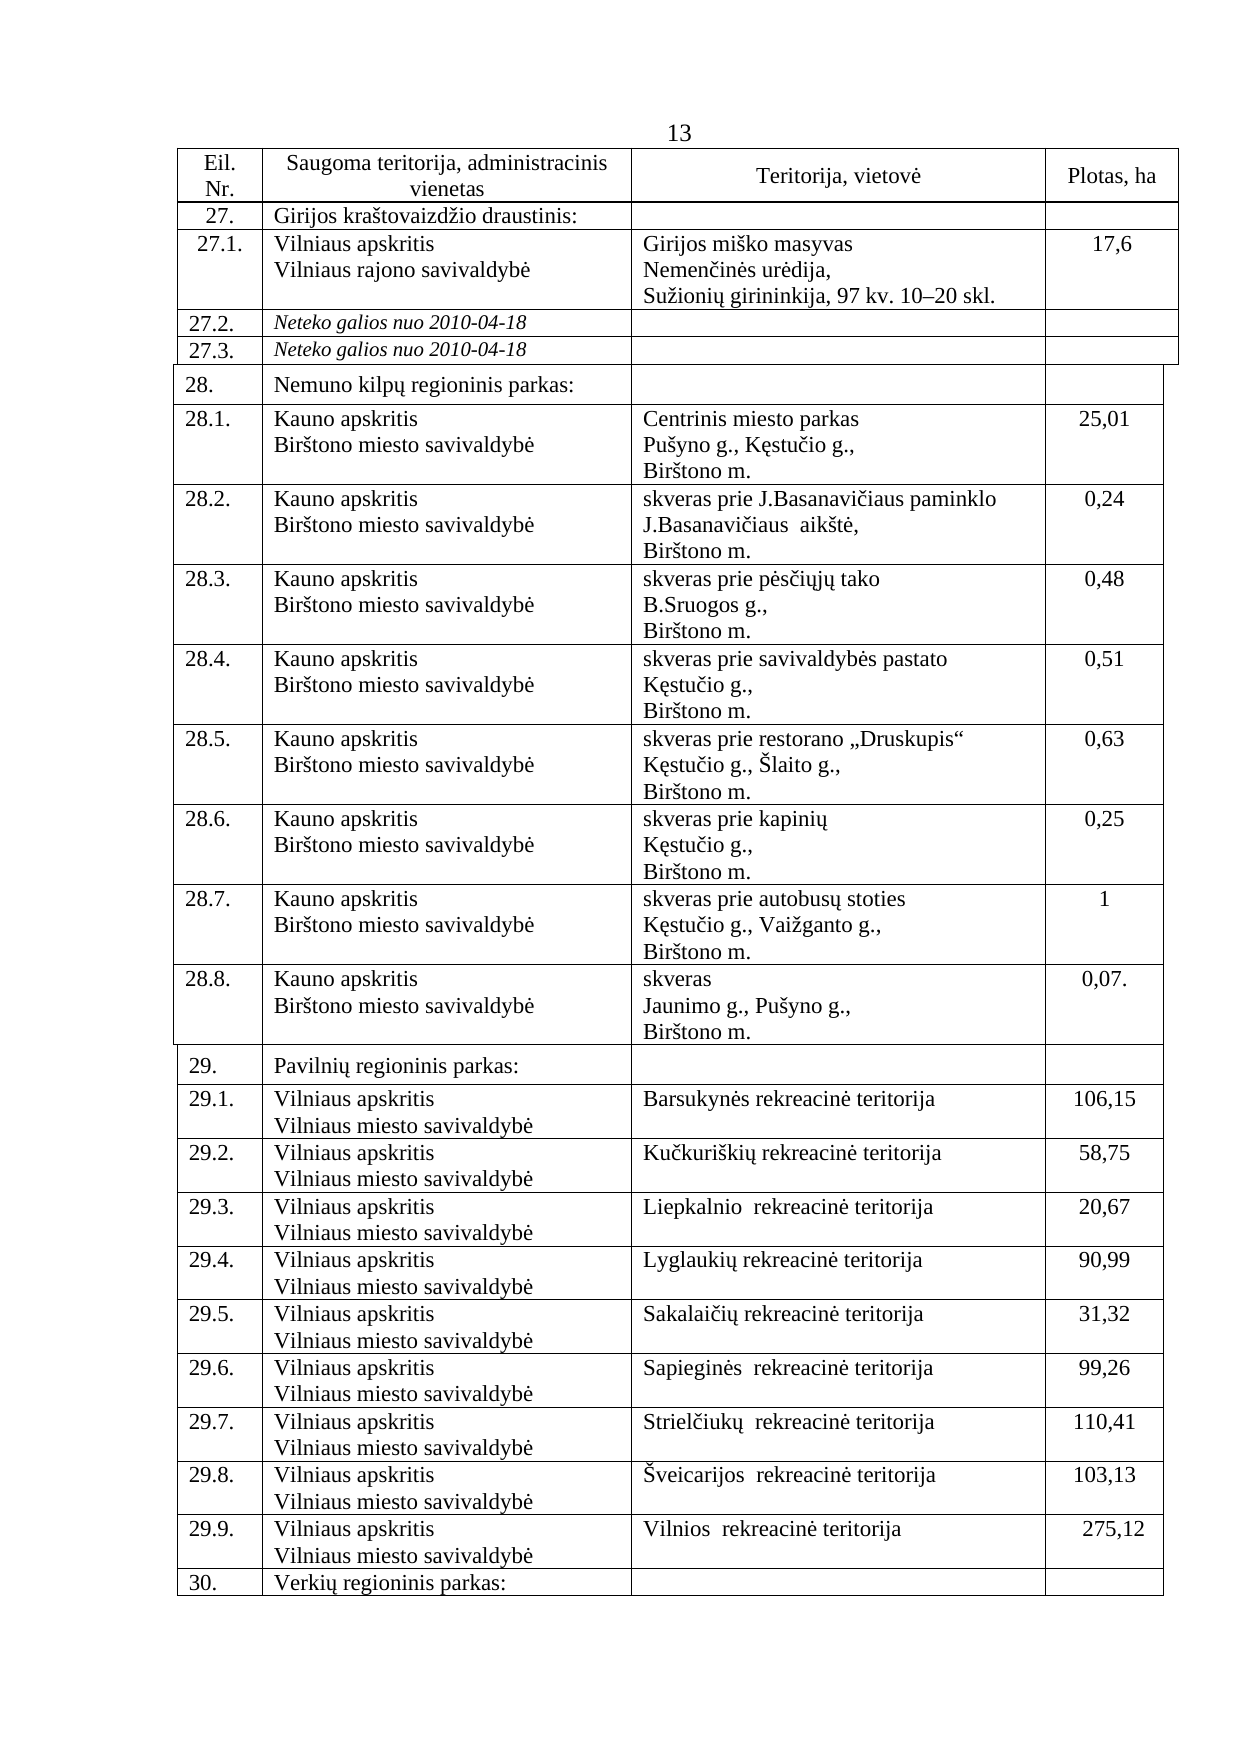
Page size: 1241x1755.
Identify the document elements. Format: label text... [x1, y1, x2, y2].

table_cell skveras prie savivaldybės pastato Kęstučio g., Birštono m. [632, 645, 1045, 724]
table_cell [1046, 365, 1163, 403]
table_cell [1164, 404, 1178, 484]
table_cell 27.3. [178, 337, 262, 364]
table_cell 0,63 [1046, 725, 1163, 804]
table_cell 29.2. [178, 1139, 262, 1192]
table_cell [632, 1045, 1045, 1084]
table_header Saugoma teritorija, administracinis vienetas [263, 149, 631, 201]
table_cell Kauno apskritis Birštono miesto savivaldybė [263, 645, 631, 724]
table_cell Vilniaus apskritis Vilniaus miesto savivaldybė [263, 1462, 631, 1514]
table_cell Vilniaus apskritis Vilniaus miesto savivaldybė [263, 1247, 631, 1299]
table_cell Lyglaukių rekreacinė teritorija [632, 1247, 1045, 1299]
table_cell 0,25 [1046, 805, 1163, 884]
table_cell Sapieginės rekreacinė teritorija [632, 1354, 1045, 1407]
table_cell Neteko galios nuo 2010-04-18 [263, 310, 631, 336]
table_cell [1164, 1407, 1178, 1461]
table_cell skveras Jaunimo g., Pušyno g., Birštono m. [632, 965, 1045, 1044]
table_cell 29.7. [178, 1408, 262, 1461]
table_cell Verkių regioninis parkas: [263, 1569, 631, 1595]
table_cell [1164, 484, 1178, 564]
table_cell Nemuno kilpų regioninis parkas: [263, 365, 631, 403]
table_cell 106,15 [1046, 1085, 1163, 1138]
table_cell Vilniaus apskritis Vilniaus rajono savivaldybė [263, 230, 631, 309]
table_cell Kauno apskritis Birštono miesto savivaldybė [263, 485, 631, 564]
table_cell 29.5. [178, 1300, 262, 1353]
table_cell 29. [178, 1045, 262, 1084]
table_cell [1164, 365, 1178, 403]
table_cell Vilniaus apskritis Vilniaus miesto savivaldybė [263, 1085, 631, 1138]
table_cell 28.6. [174, 805, 262, 884]
table_cell 28.1. [174, 405, 262, 484]
table_cell 29.9. [178, 1515, 262, 1568]
table_cell skveras prie J.Basanavičiaus paminklo J.Basanavičiaus aikštė, Birštono m. [632, 485, 1045, 564]
table_cell Vilniaus apskritis Vilniaus miesto savivaldybė [263, 1354, 631, 1407]
table_cell [1046, 310, 1178, 336]
table_cell Pavilnių regioninis parkas: [263, 1045, 631, 1084]
table_cell Vilnios rekreacinė teritorija [632, 1515, 1045, 1568]
table_cell 29.6. [178, 1354, 262, 1407]
table_cell 58,75 [1046, 1139, 1163, 1192]
table_cell [1164, 1299, 1178, 1353]
table_cell [632, 365, 1045, 403]
table_cell Sakalaičių rekreacinė teritorija [632, 1300, 1045, 1353]
table_cell 27. [178, 203, 262, 229]
table_cell [632, 310, 1045, 336]
table_cell [1164, 724, 1178, 804]
table_cell Vilniaus apskritis Vilniaus miesto savivaldybė [263, 1408, 631, 1461]
table_cell Kučkuriškių rekreacinė teritorija [632, 1139, 1045, 1192]
table_header Eil. Nr. [178, 149, 262, 201]
table_cell 28.5. [174, 725, 262, 804]
table_cell 28. [174, 365, 262, 403]
table_cell 27.2. [178, 310, 262, 336]
table_cell Vilniaus apskritis Vilniaus miesto savivaldybė [263, 1139, 631, 1192]
table_cell 0,51 [1046, 645, 1163, 724]
table_cell Vilniaus apskritis Vilniaus miesto savivaldybė [263, 1193, 631, 1246]
table_cell Kauno apskritis Birštono miesto savivaldybė [263, 725, 631, 804]
table_cell Kauno apskritis Birštono miesto savivaldybė [263, 885, 631, 964]
table_cell 31,32 [1046, 1300, 1163, 1353]
table_cell 0,48 [1046, 565, 1163, 644]
table_cell 29.1. [178, 1085, 262, 1138]
table_cell Girijos miško masyvas Nemenčinės urėdija, Sužionių girininkija, 97 kv. 10–20 skl. [632, 230, 1045, 309]
table_cell 90,99 [1046, 1247, 1163, 1299]
table_cell 110,41 [1046, 1408, 1163, 1461]
table_cell [1164, 1353, 1178, 1407]
table_cell 25,01 [1046, 405, 1163, 484]
table_cell 29.4. [178, 1247, 262, 1299]
table_cell 17,6 [1046, 230, 1178, 309]
table_cell [1046, 337, 1178, 364]
table_cell [1164, 564, 1178, 644]
table_cell 27.1. [178, 230, 262, 309]
table_cell 28.4. [174, 645, 262, 724]
table_cell Barsukynės rekreacinė teritorija [632, 1085, 1045, 1138]
table_cell Girijos kraštovaizdžio draustinis: [263, 203, 631, 229]
table_header Plotas, ha [1046, 149, 1178, 201]
table_cell [1164, 1044, 1178, 1084]
table_cell [1164, 1246, 1178, 1299]
table_cell Vilniaus apskritis Vilniaus miesto savivaldybė [263, 1515, 631, 1568]
table_cell Kauno apskritis Birštono miesto savivaldybė [263, 405, 631, 484]
table_cell Strielčiukų rekreacinė teritorija [632, 1408, 1045, 1461]
table_cell [1046, 203, 1178, 229]
table_cell 103,13 [1046, 1462, 1163, 1514]
table_cell 1 [1046, 885, 1163, 964]
table_cell [1164, 964, 1178, 1044]
table_cell Liepkalnio rekreacinė teritorija [632, 1193, 1045, 1246]
table_cell [1164, 804, 1178, 884]
table_cell 30. [178, 1569, 262, 1595]
table_cell Kauno apskritis Birštono miesto savivaldybė [263, 565, 631, 644]
table_cell 28.3. [174, 565, 262, 644]
table_cell 28.8. [174, 965, 262, 1044]
table_cell 29.3. [178, 1193, 262, 1246]
table_cell 20,67 [1046, 1193, 1163, 1246]
table_cell 29.8. [178, 1462, 262, 1514]
table_cell 99,26 [1046, 1354, 1163, 1407]
table_cell [1164, 644, 1178, 724]
table_cell [1164, 1461, 1178, 1514]
table_cell 28.2. [174, 485, 262, 564]
table_cell skveras prie restorano „Druskupis“ Kęstučio g., Šlaito g., Birštono m. [632, 725, 1045, 804]
table_cell Šveicarijos rekreacinė teritorija [632, 1462, 1045, 1514]
table_cell [1164, 1568, 1178, 1595]
table_cell [1164, 884, 1178, 964]
table_cell [1164, 1084, 1178, 1138]
table_cell [1046, 1045, 1163, 1084]
table_cell [632, 1569, 1045, 1595]
table_cell [632, 337, 1045, 364]
table_cell [1046, 1569, 1163, 1595]
table_cell 28.7. [174, 885, 262, 964]
table_cell Centrinis miesto parkas Pušyno g., Kęstučio g., Birštono m. [632, 405, 1045, 484]
table_cell [1164, 1192, 1178, 1246]
table_cell skveras prie kapinių Kęstučio g., Birštono m. [632, 805, 1045, 884]
table_cell skveras prie autobusų stoties Kęstučio g., Vaižganto g., Birštono m. [632, 885, 1045, 964]
table_cell Vilniaus apskritis Vilniaus miesto savivaldybė [263, 1300, 631, 1353]
table_header Teritorija, vietovė [632, 149, 1045, 201]
table_cell 0,07. [1046, 965, 1163, 1044]
table_cell 0,24 [1046, 485, 1163, 564]
table_cell Kauno apskritis Birštono miesto savivaldybė [263, 965, 631, 1044]
table_cell [1164, 1138, 1178, 1192]
table_cell skveras prie pėsčiųjų tako B.Sruogos g., Birštono m. [632, 565, 1045, 644]
table_cell Kauno apskritis Birštono miesto savivaldybė [263, 805, 631, 884]
table_cell 275,12 [1046, 1515, 1163, 1568]
table_cell [632, 203, 1045, 229]
table_cell [1164, 1514, 1178, 1568]
table_cell Neteko galios nuo 2010-04-18 [263, 337, 631, 364]
